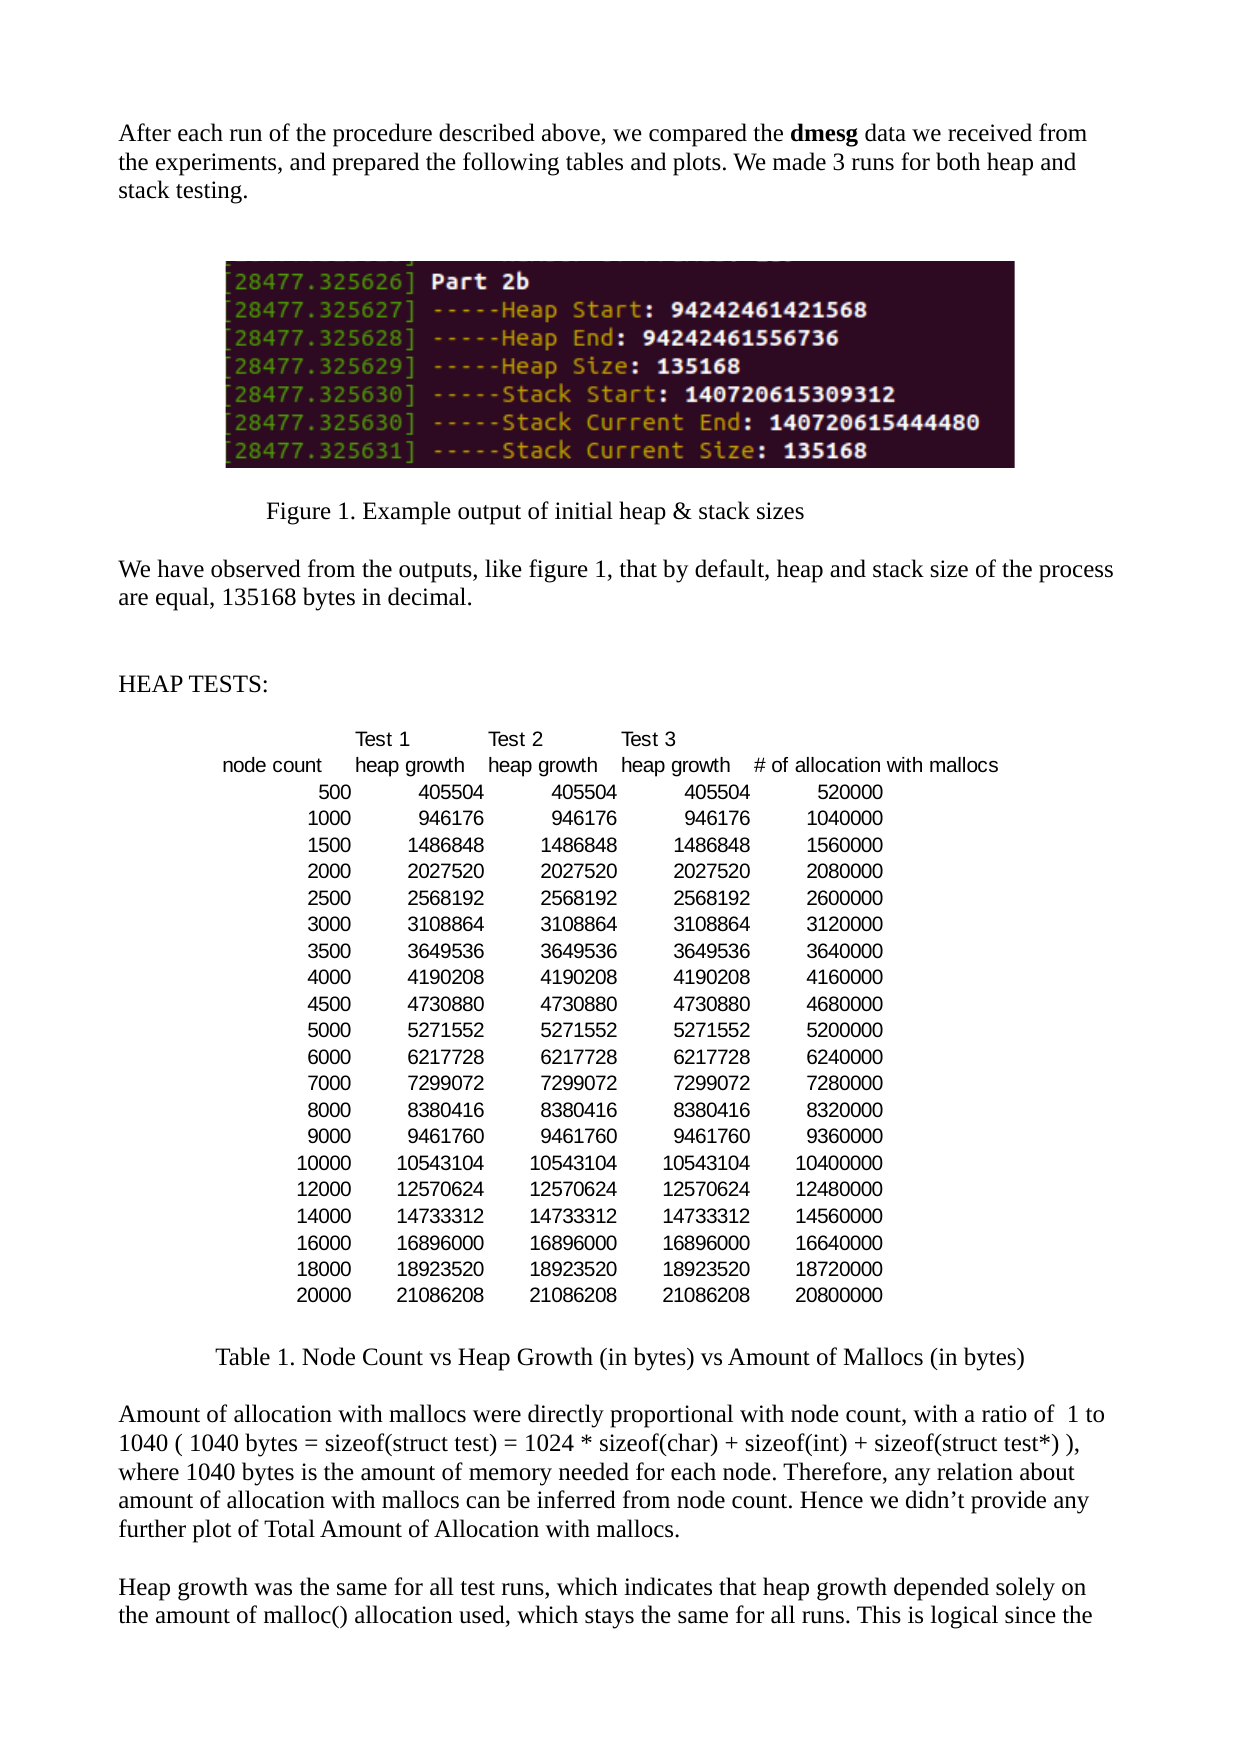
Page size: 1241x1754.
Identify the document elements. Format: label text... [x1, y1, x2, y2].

text Heap growth was the same for all test runs, which indicates that heap growth depended solely on the amount of malloc() allocation used, which stays the same for all runs. This is logical since the [118, 1572, 1122, 1629]
text Amount of allocation with mallocs were directly proportional with node count, with a ratio of 1 to 1040 ( 1040 bytes = sizeof(struct test) = 1024 * sizeof(char) + sizeof(int) + sizeof(struct test*) ), where 1040 bytes is the amount of memory needed for each node. Therefore, any relation about amount of allocation with mallocs can be inferred from node count. Hence we didn’t provide any further plot of Total Amount of Allocation with mallocs. [118, 1399, 1122, 1543]
text After each run of the procedure described above, we compared the dmesg data we received from the experiments, and prepared the following tables and plots. We made 3 runs for both heap and stack testing. [118, 118, 1122, 204]
text Figure 1. Example output of initial heap & stack sizes [118, 496, 1122, 525]
text Table 1. Node Count vs Heap Growth (in bytes) vs Amount of Mallocs (in bytes) [118, 1342, 1122, 1370]
text We have observed from the outputs, like figure 1, that by default, heap and stack size of the process are equal, 135168 bytes in decimal. [118, 554, 1122, 611]
text HEAP TESTS: [118, 669, 1122, 697]
picture [225, 261, 1015, 468]
